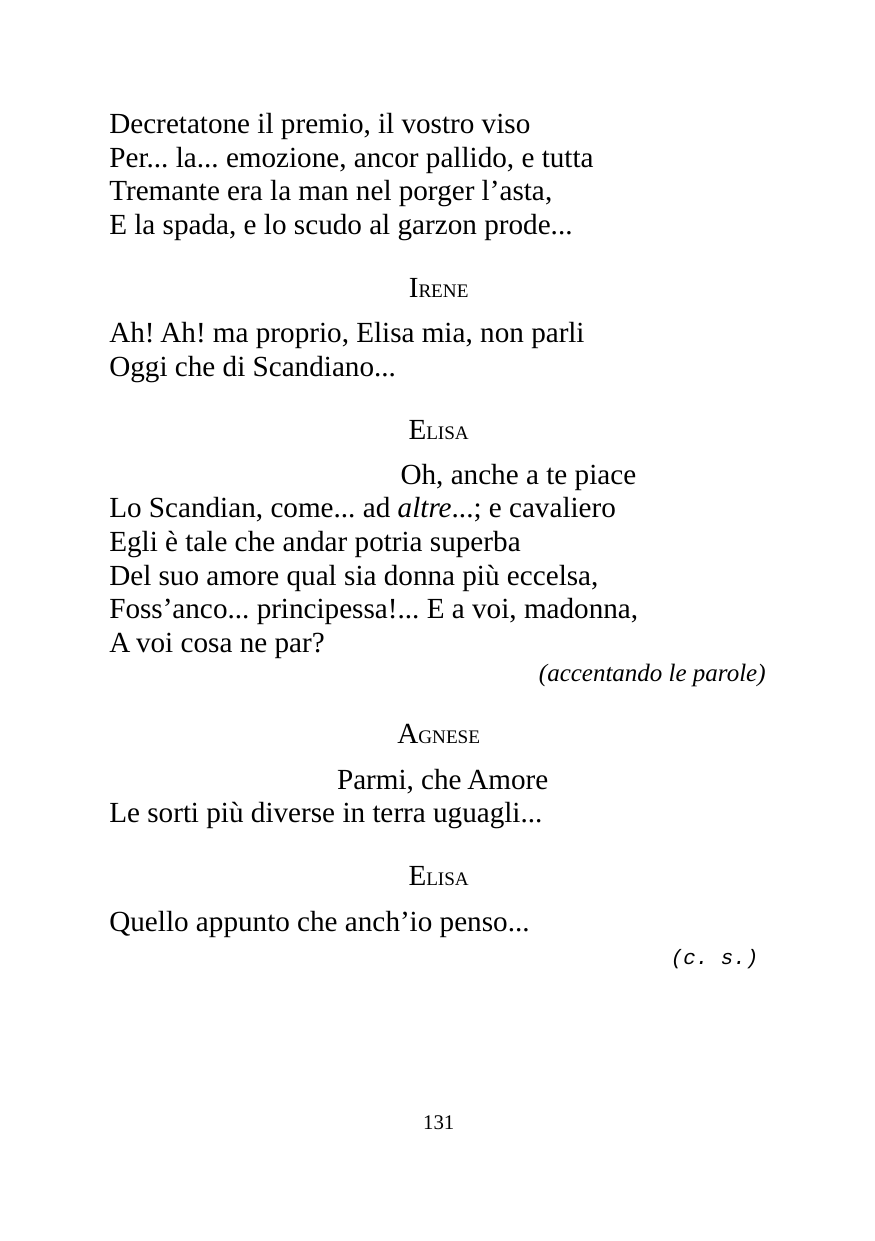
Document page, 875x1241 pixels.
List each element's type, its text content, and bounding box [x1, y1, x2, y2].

text Lo Scandian, come... ad altre...; e cavaliero [109, 491, 768, 524]
text E la spada, e lo scudo al garzon prode... [109, 207, 768, 240]
text (accentando le parole) [404, 658, 768, 687]
text Oh, anche a te piace [400, 457, 768, 491]
text Per... la... emozione, ancor pallido, e tutta [109, 140, 768, 173]
text Quello appunto che anch’io penso... [109, 904, 768, 937]
text Agnese [109, 717, 768, 750]
text Elisa [109, 412, 768, 445]
text Parmi, che Amore [337, 762, 768, 795]
text Tremante era la man nel porger l’asta, [109, 173, 768, 207]
text (c. s.) [109, 937, 768, 971]
text Elisa [109, 858, 768, 892]
text Del suo amore qual sia donna più eccelsa, [109, 558, 768, 591]
text Foss’anco... principessa!... E a voi, madonna, [109, 591, 768, 625]
text Egli è tale che andar potria superba [109, 524, 768, 558]
text Decretatone il premio, il vostro viso [109, 106, 768, 140]
text Oggi che di Scandiano... [109, 349, 768, 382]
text Irene [109, 270, 768, 303]
text A voi cosa ne par? [109, 625, 768, 658]
text Le sorti più diverse in terra uguagli... [109, 795, 768, 829]
text Ah! Ah! ma proprio, Elisa mia, non parli [109, 315, 768, 349]
